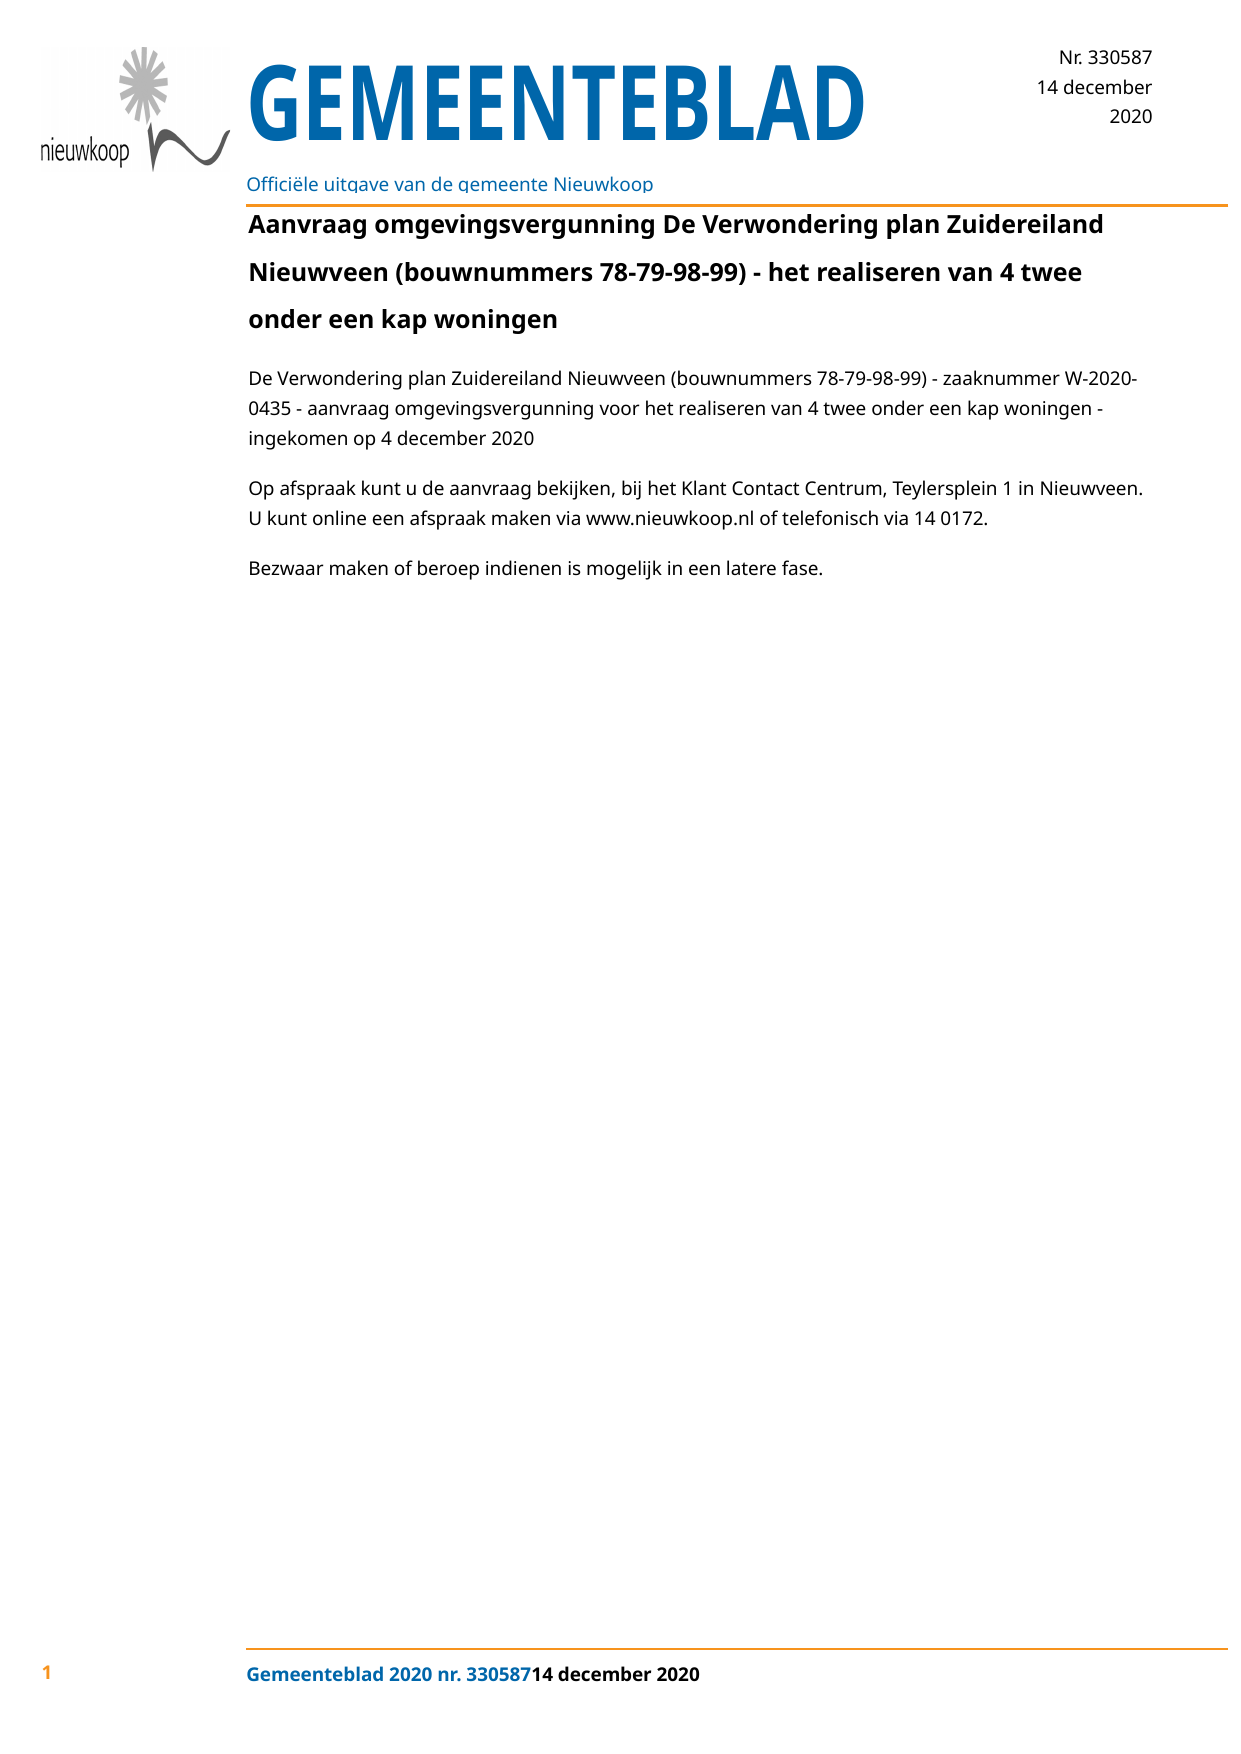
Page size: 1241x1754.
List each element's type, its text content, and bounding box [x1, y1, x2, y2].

text De Verwondering plan Zuidereiland Nieuwveen (bouwnummers 78-79-98-99) - zaaknummer W-2020-0435 - aanvraag omgevingsvergunning voor het realiseren van 4 twee onder een kap woningen - ingekomen op 4 december 2020 [248, 366, 1152, 450]
text Op afspraak kunt u de aanvraag bekijken, bij het Klant Contact Centrum, Teylersplein 1 in Nieuwveen. U kunt online een afspraak maken via www.nieuwkoop.nl of telefonisch via 14 0172. [248, 475, 1152, 530]
picture [41, 47, 231, 172]
text Bezwaar maken of beroep indienen is mogelijk in een latere fase. [248, 555, 1152, 581]
text Aanvraag omgevingsvergunning De Verwondering plan Zuidereiland Nieuwveen (bouwnummers 78-79-98-99) - het realiseren van 4 twee onder een kap woningen [248, 207, 1152, 336]
